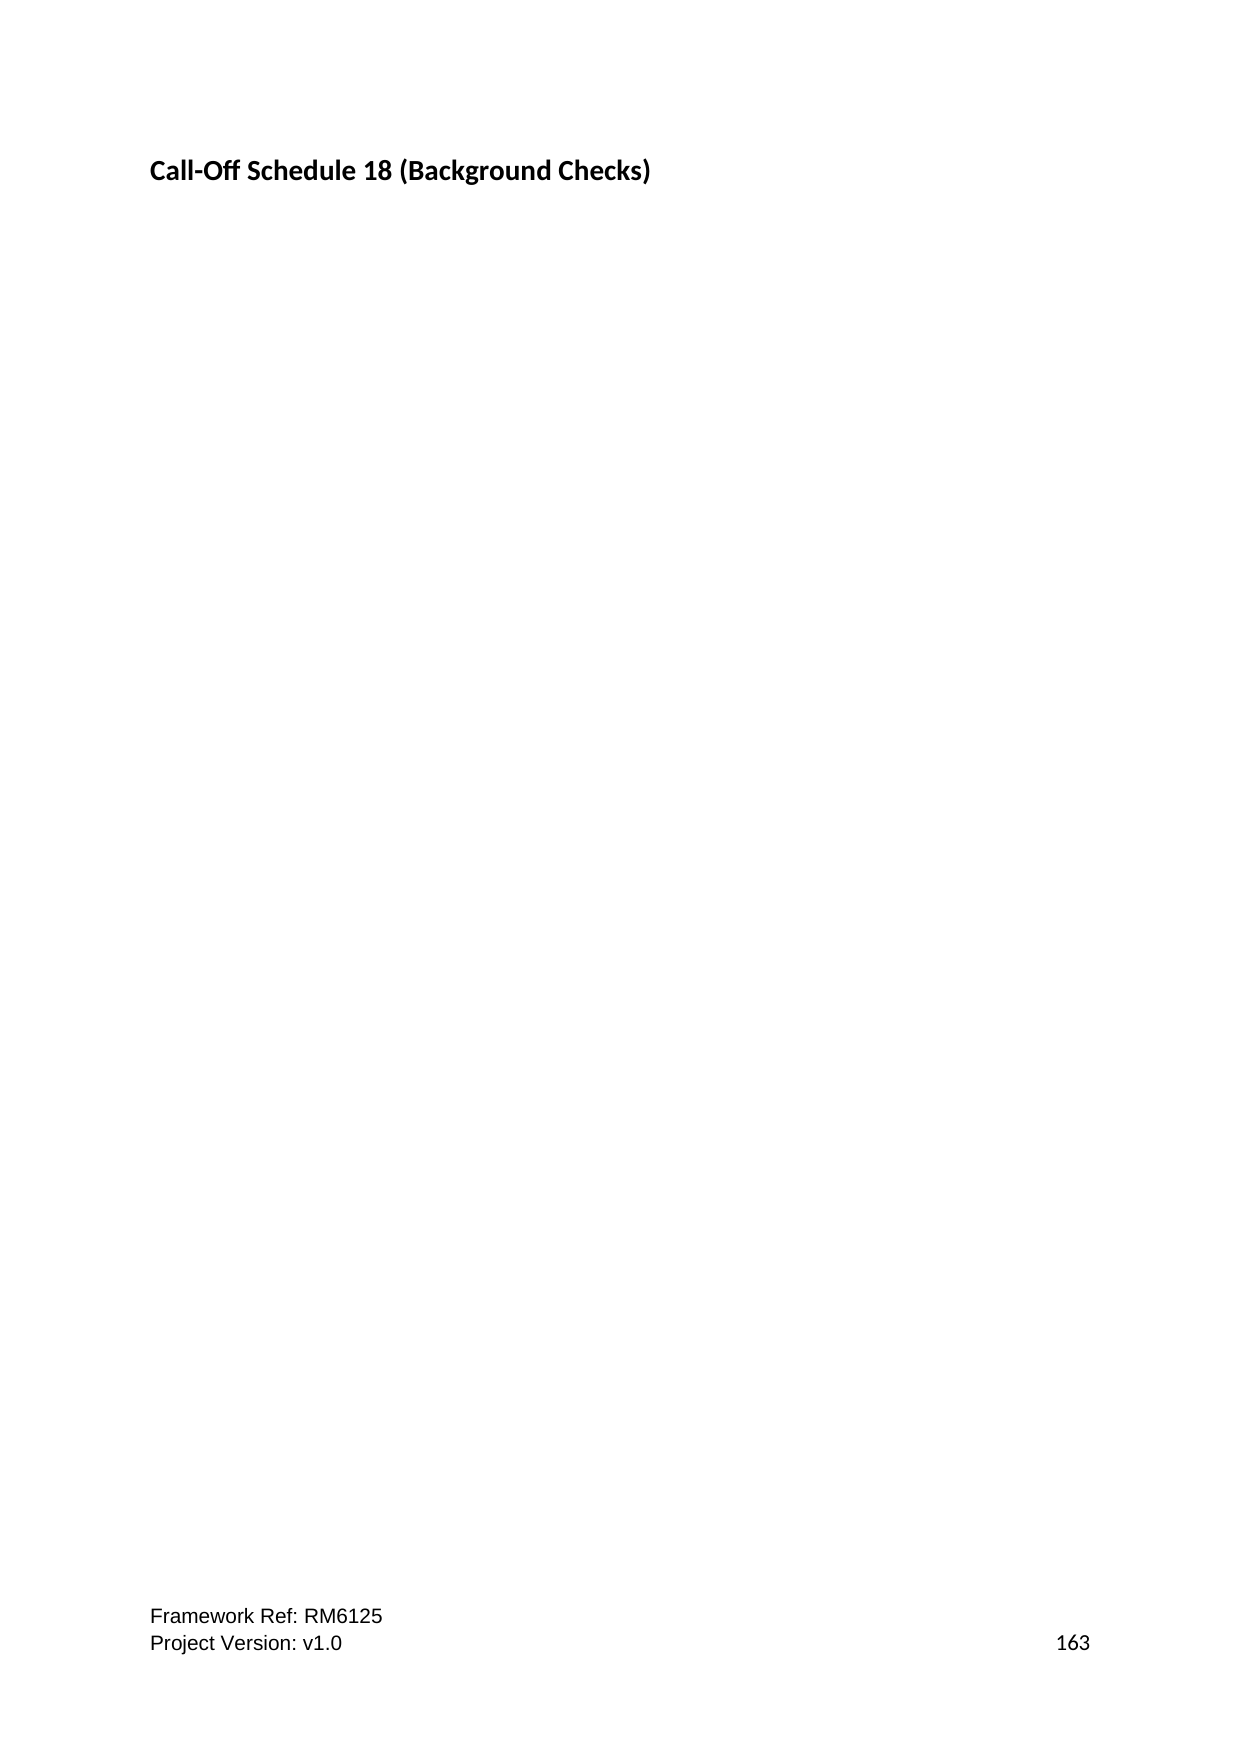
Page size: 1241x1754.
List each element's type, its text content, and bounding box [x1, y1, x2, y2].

text Call-Off Schedule 18 (Background Checks) [150, 152, 1090, 188]
